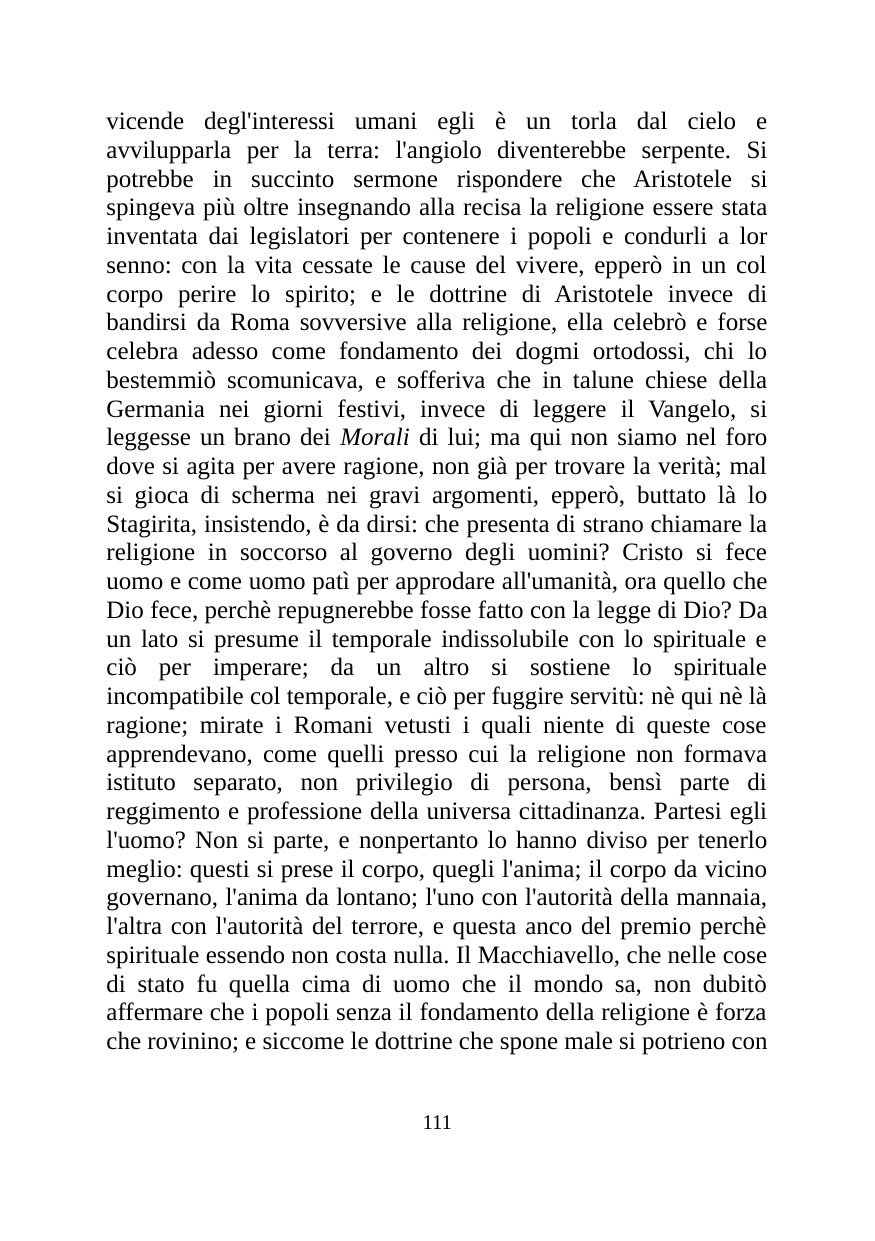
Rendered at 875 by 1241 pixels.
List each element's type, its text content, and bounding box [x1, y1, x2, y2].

text vicende degl'interessi umani egli è un torla dal cielo e avvilupparla per la terra: l'angiolo diventerebbe serpente. Si potrebbe in succinto sermone rispondere che Aristotele si spingeva più oltre insegnando alla recisa la religione essere stata inventata dai legislatori per contenere i popoli e condurli a lor senno: con la vita cessate le cause del vivere, epperò in un col corpo perire lo spirito; e le dottrine di Aristotele invece di bandirsi da Roma sovversive alla religione, ella celebrò e forse celebra adesso come fondamento dei dogmi ortodossi, chi lo bestemmiò scomunicava, e sofferiva che in talune chiese della Germania nei giorni festivi, invece di leggere il Vangelo, si leggesse un brano dei Morali di lui; ma qui non siamo nel foro dove si agita per avere ragione, non già per trovare la verità; mal si gioca di scherma nei gravi argomenti, epperò, buttato là lo Stagirita, insistendo, è da dirsi: che presenta di strano chiamare la religione in soccorso al governo degli uomini? Cristo si fece uomo e come uomo patì per approdare all'umanità, ora quello che Dio fece, perchè repugnerebbe fosse fatto con la legge di Dio? Da un lato si presume il temporale indissolubile con lo spirituale e ciò per imperare; da un altro si sostiene lo spirituale incompatibile col temporale, e ciò per fuggire servitù: nè qui nè là ragione; mirate i Romani vetusti i quali niente di queste cose apprendevano, come quelli presso cui la religione non formava istituto separato, non privilegio di persona, bensì parte di reggimento e professione della universa cittadinanza. Partesi egli l'uomo? Non si parte, e nonpertanto lo hanno diviso per tenerlo meglio: questi si prese il corpo, quegli l'anima; il corpo da vicino governano, l'anima da lontano; l'uno con l'autorità della mannaia, l'altra con l'autorità del terrore, e questa anco del premio perchè spirituale essendo non costa nulla. Il Macchiavello, che nelle cose di stato fu quella cima di uomo che il mondo sa, non dubitò affermare che i popoli senza il fondamento della religione è forza che rovinino; e siccome le dottrine che spone male si potrieno con [106, 106, 768, 1055]
